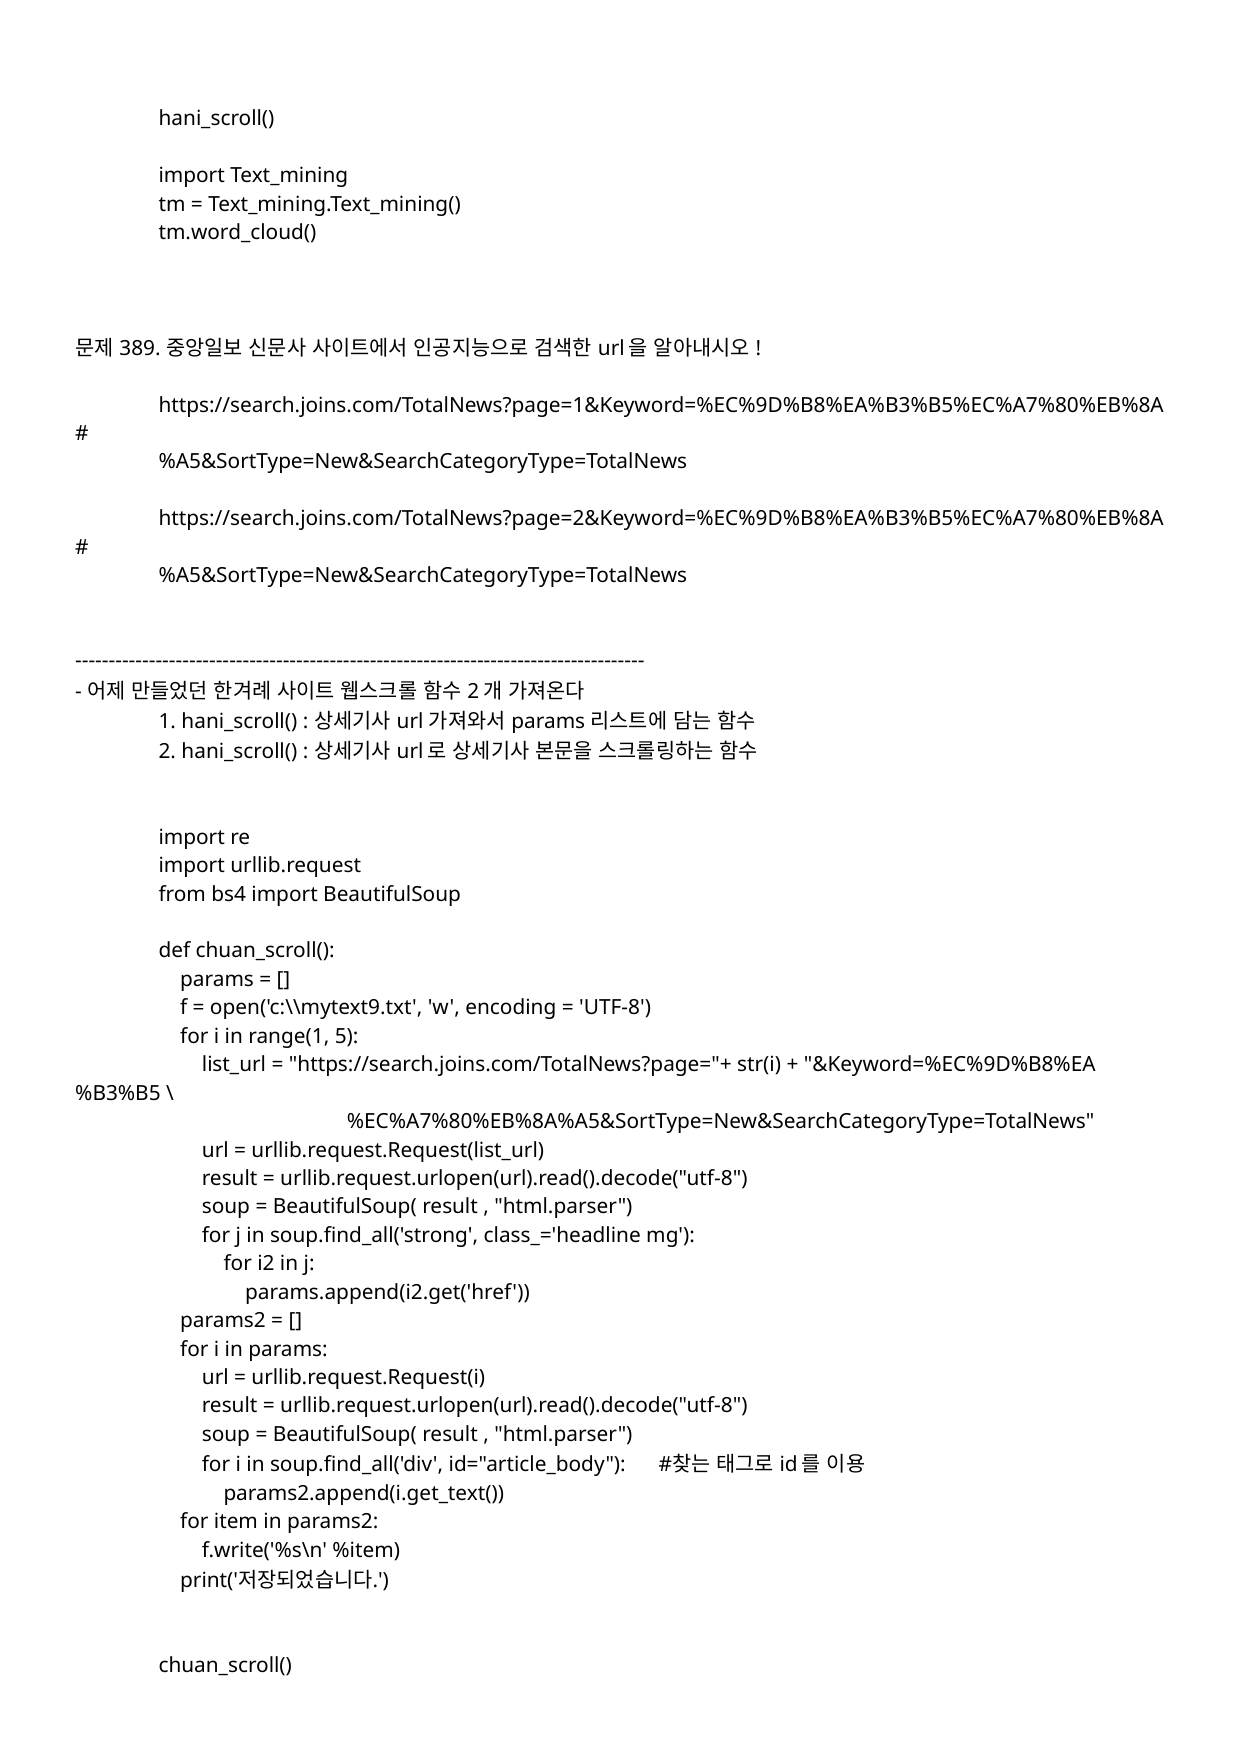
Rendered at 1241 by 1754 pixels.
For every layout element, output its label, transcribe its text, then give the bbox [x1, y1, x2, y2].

text params2 = [] [75, 1305, 1165, 1334]
text soup = BeautifulSoup( result , "html.parser") [75, 1192, 1165, 1220]
text print('저장되었습니다.') [75, 1563, 1165, 1593]
text tm.word_cloud() [75, 217, 1165, 246]
text result = urllib.request.urlopen(url).read().decode("utf-8") [75, 1163, 1165, 1192]
text 2. hani_scroll() : 상세기사 url로 상세기사 본문을 스크롤링하는 함수 [75, 735, 1165, 765]
text for i2 in j: [75, 1248, 1165, 1277]
text for i in range(1, 5): [75, 1021, 1165, 1049]
text params2.append(i.get_text()) [75, 1478, 1165, 1506]
text https://search.joins.com/TotalNews?page=2&Keyword=%EC%9D%B8%EA%B3%B5%EC%A7%80%EB%8A # [75, 503, 1165, 560]
text %EC%A7%80%EB%8A%A5&SortType=New&SearchCategoryType=TotalNews" [75, 1106, 1165, 1135]
text params = [] [75, 964, 1165, 992]
text soup = BeautifulSoup( result , "html.parser") [75, 1419, 1165, 1447]
text import Text_mining [75, 160, 1165, 189]
text https://search.joins.com/TotalNews?page=1&Keyword=%EC%9D%B8%EA%B3%B5%EC%A7%80%EB%8A # [75, 390, 1165, 447]
text %A5&SortType=New&SearchCategoryType=TotalNews [75, 560, 1165, 589]
text for j in soup.find_all('strong', class_='headline mg'): [75, 1220, 1165, 1248]
text ------------------------------------------------------------------------------------- [75, 646, 1165, 674]
text result = urllib.request.urlopen(url).read().decode("utf-8") [75, 1391, 1165, 1419]
text import urllib.request [75, 850, 1165, 879]
text 문제 389. 중앙일보 신문사 사이트에서 인공지능으로 검색한 url을 알아내시오 ! [75, 331, 1165, 361]
text for i in params: [75, 1334, 1165, 1362]
text %A5&SortType=New&SearchCategoryType=TotalNews [75, 447, 1165, 475]
text from bs4 import BeautifulSoup [75, 879, 1165, 907]
text url = urllib.request.Request(list_url) [75, 1135, 1165, 1163]
text list_url = "https://search.joins.com/TotalNews?page="+ str(i) + "&Keyword=%EC%9D%B8%EA%B3%B5 \ [75, 1049, 1165, 1106]
text chuan_scroll() [75, 1650, 1165, 1679]
text hani_scroll() [75, 103, 1165, 132]
text f.write('%s\n' %item) [75, 1535, 1165, 1563]
text import re [75, 822, 1165, 850]
text params.append(i2.get('href')) [75, 1277, 1165, 1305]
text def chuan_scroll(): [75, 936, 1165, 964]
text 1. hani_scroll() : 상세기사 url 가져와서 params 리스트에 담는 함수 [75, 704, 1165, 735]
text tm = Text_mining.Text_mining() [75, 189, 1165, 217]
text url = urllib.request.Request(i) [75, 1362, 1165, 1391]
text for item in params2: [75, 1506, 1165, 1535]
text f = open('c:\\mytext9.txt', 'w', encoding = 'UTF-8') [75, 992, 1165, 1021]
text - 어제 만들었던 한겨례 사이트 웹스크롤 함수 2개 가져온다 [75, 674, 1165, 704]
text for i in soup.find_all('div', id="article_body"): #찾는 태그로 id를 이용 [75, 1447, 1165, 1478]
